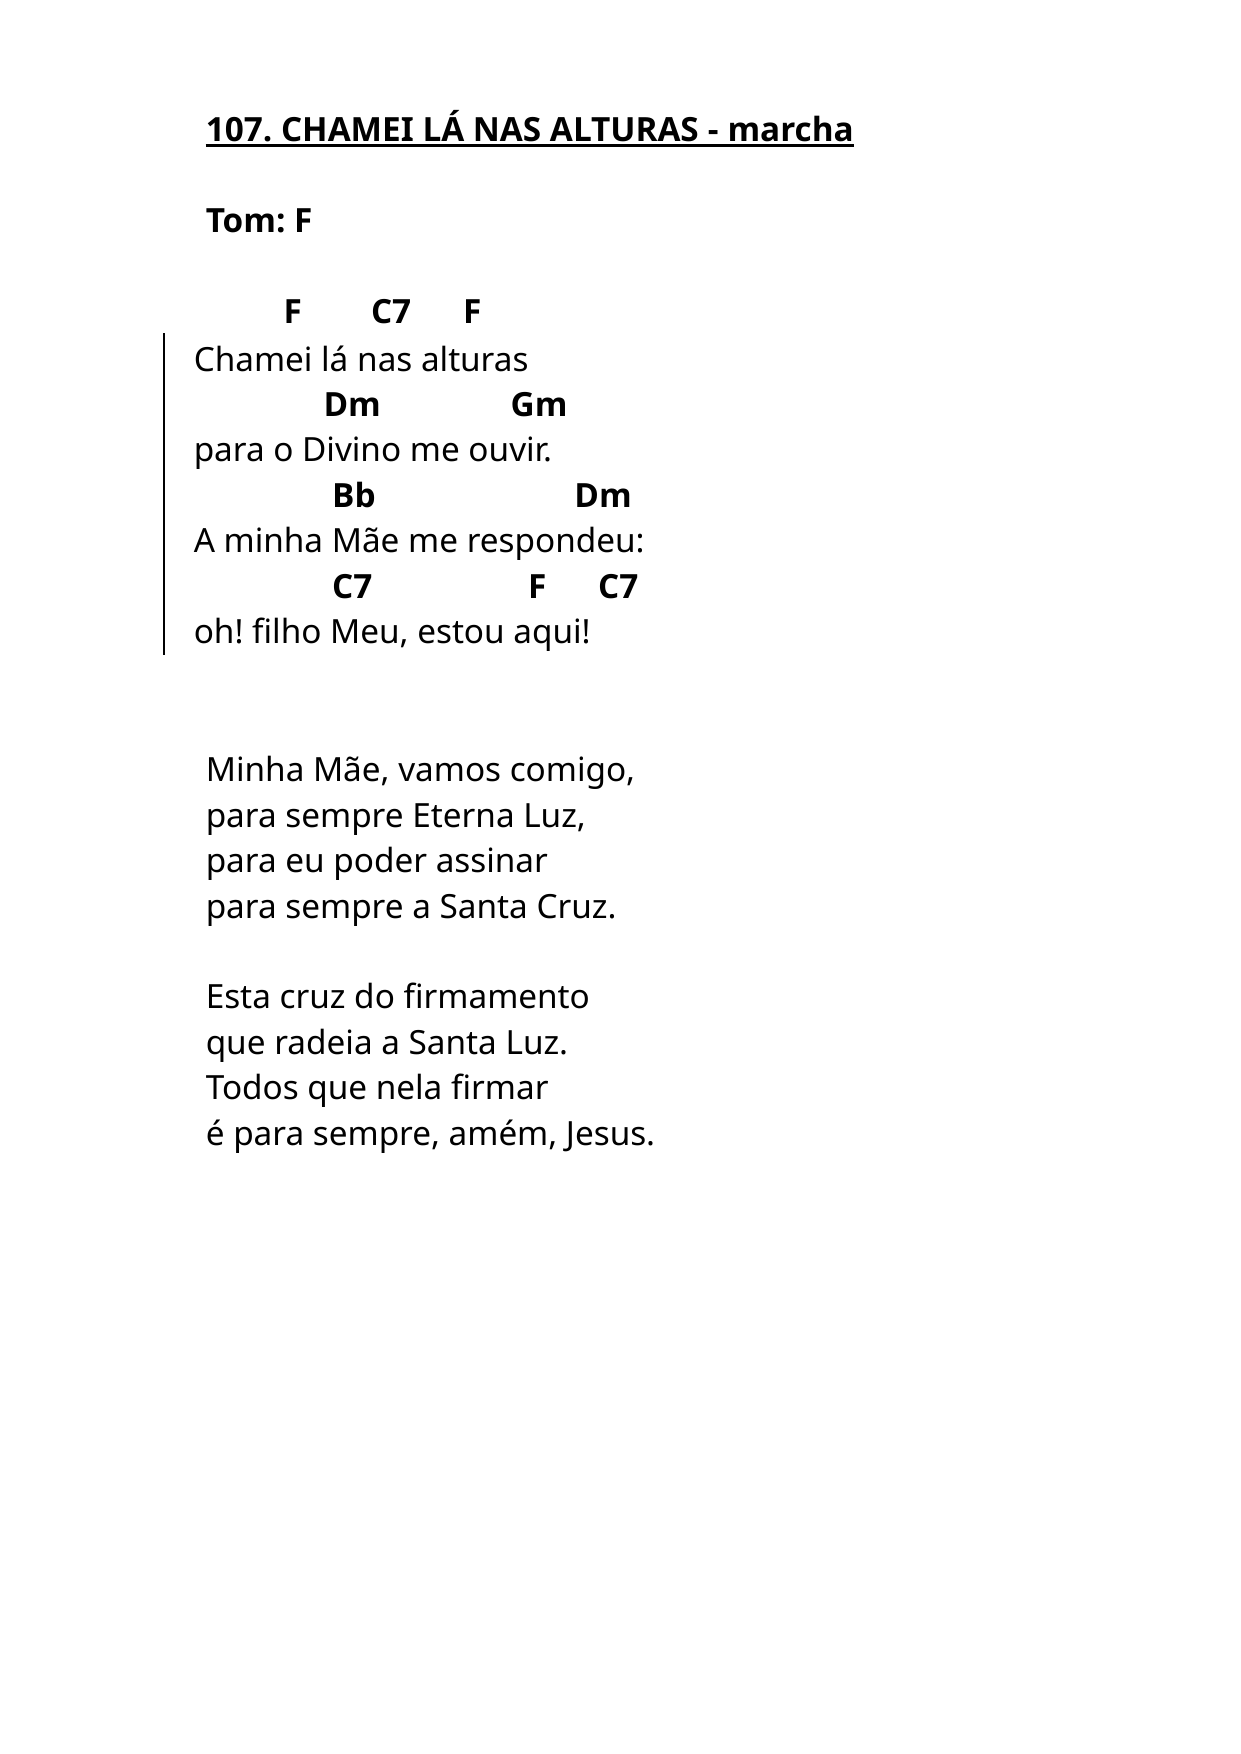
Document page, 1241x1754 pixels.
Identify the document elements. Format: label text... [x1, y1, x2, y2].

text para sempre a Santa Cruz. [177, 882, 1063, 928]
table_header Chamei lá nas alturas Dm Gm para o Divino me ouvir. Bb Dm A minha Mãe me respondeu: C7 F C7 oh! filho Meu, estou aqui! [165, 335, 1050, 653]
text para sempre Eterna Luz, [177, 792, 1063, 837]
subtitle Tom: F [177, 197, 1063, 242]
text Minha Mãe, vamos comigo, [177, 746, 1063, 792]
text Todos que nela firmar [177, 1064, 1063, 1109]
text é para sempre, amém, Jesus. [177, 1109, 1063, 1155]
text Esta cruz do firmamento [177, 973, 1063, 1019]
subtitle F C7 F [177, 288, 1063, 333]
text para eu poder assinar [177, 837, 1063, 882]
text que radeia a Santa Luz. [177, 1019, 1063, 1064]
subtitle 107. CHAMEI LÁ NAS ALTURAS - marcha [177, 106, 1063, 152]
